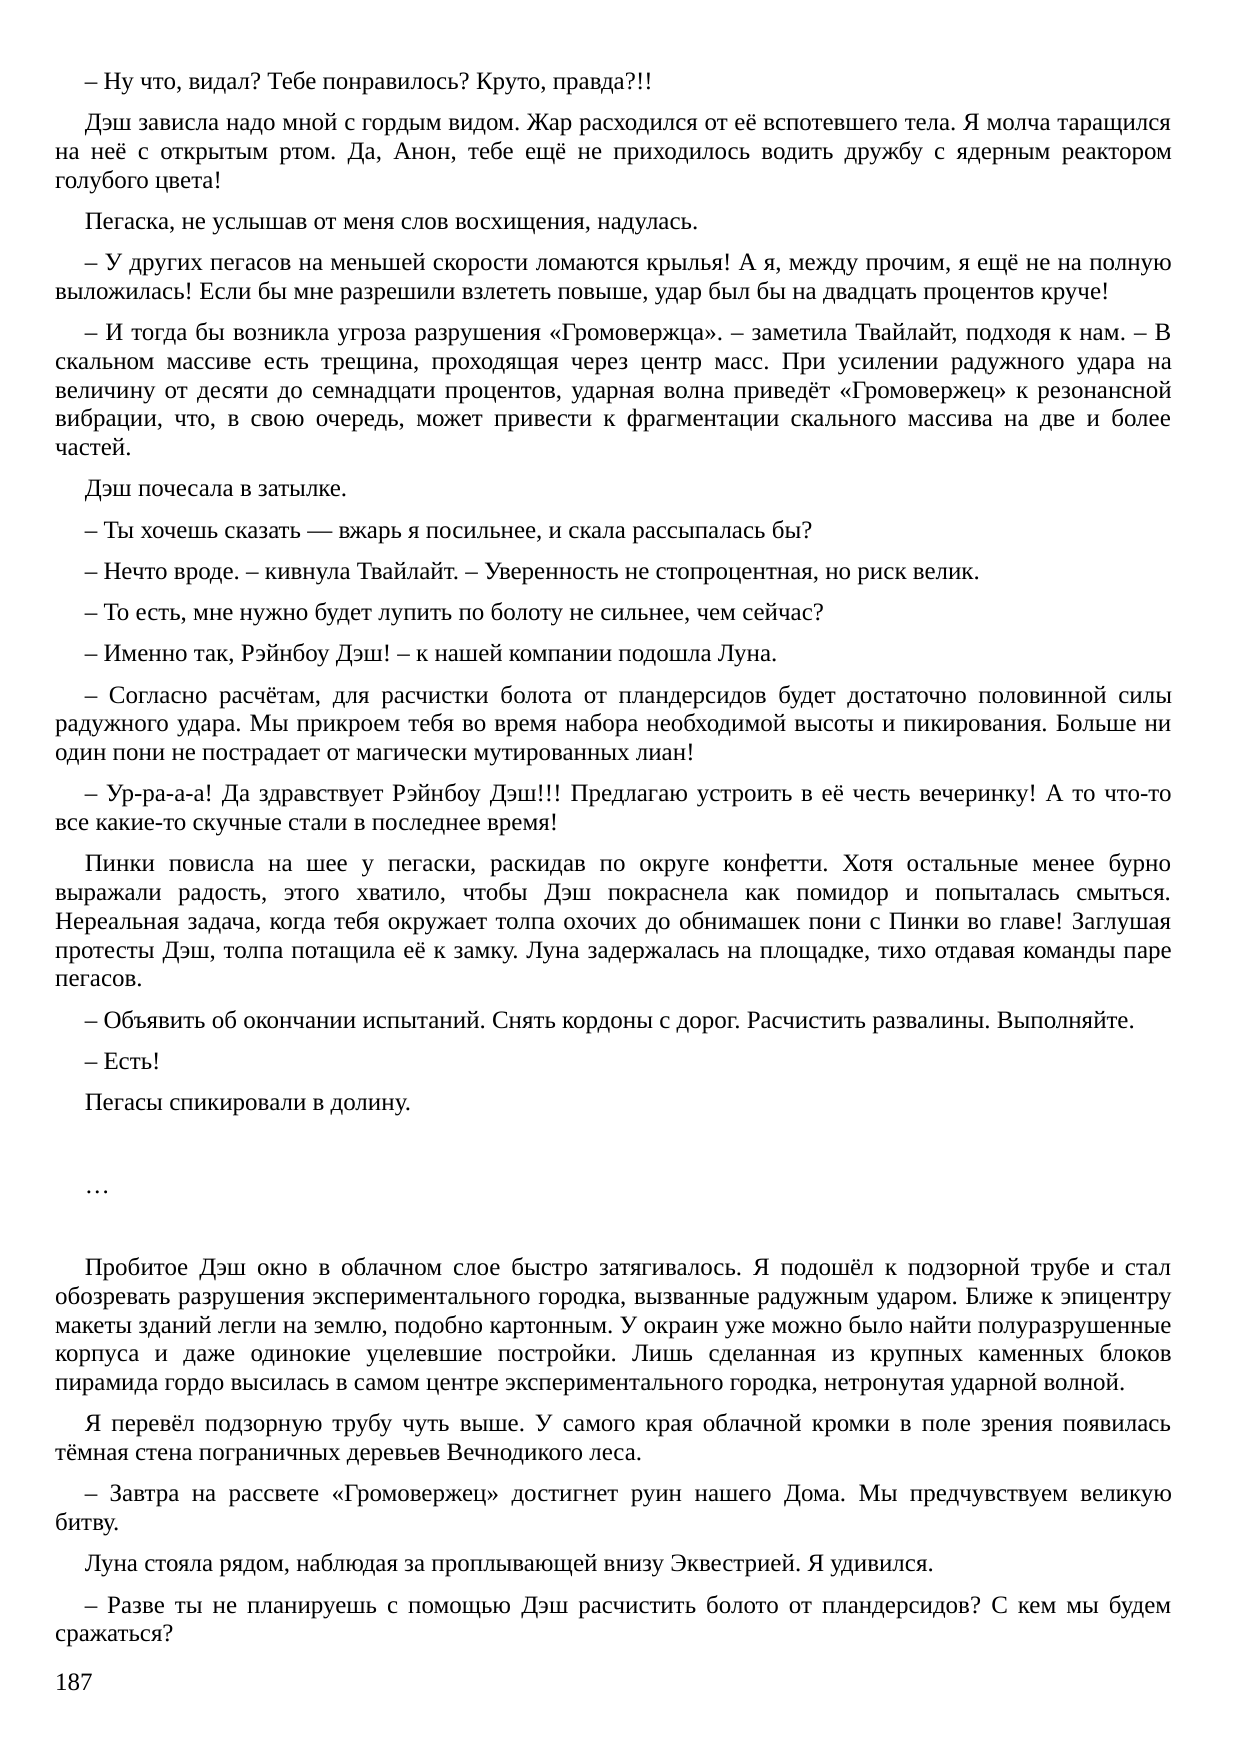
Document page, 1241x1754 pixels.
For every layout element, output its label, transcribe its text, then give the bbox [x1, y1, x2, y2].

text – У других пегасов на меньшей скорости ломаются крылья! А я, между прочим, я ещё не на полную выложилась! Если бы мне разрешили взлететь повыше, удар был бы на двадцать процентов круче! [55, 247, 1173, 305]
text Пинки повисла на шее у пегаски, раскидав по округе конфетти. Хотя остальные менее бурно выражали радость, этого хватило, чтобы Дэш покраснела как помидор и попыталась смыться. Нереальная задача, когда тебя окружает толпа охочих до обнимашек пони с Пинки во главе! Заглушая протесты Дэш, толпа потащила её к замку. Луна задержалась на площадке, тихо отдавая команды паре пегасов. [55, 848, 1173, 992]
text … [55, 1170, 1173, 1198]
text – Нечто вроде. – кивнула Твайлайт. – Уверенность не стопроцентная, но риск велик. [55, 556, 1173, 585]
text – Ну что, видал? Тебе понравилось? Круто, правда?!! [55, 66, 1173, 95]
text – Согласно расчётам, для расчистки болота от пландерсидов будет достаточно половинной силы радужного удара. Мы прикроем тебя во время набора необходимой высоты и пикирования. Больше ни один пони не пострадает от магически мутированных лиан! [55, 680, 1173, 766]
text – Есть! [55, 1046, 1173, 1075]
text – И тогда бы возникла угроза разрушения «Громовержца». – заметила Твайлайт, подходя к нам. – В скальном массиве есть трещина, проходящая через центр масс. При усилении радужного удара на величину от десяти до семнадцати процентов, ударная волна приведёт «Громовержец» к резонансной вибрации, что, в свою очередь, может привести к фрагментации скального массива на две и более частей. [55, 317, 1173, 461]
text – Завтра на рассвете «Громовержец» достигнет руин нашего Дома. Мы предчувствуем великую битву. [55, 1478, 1173, 1536]
text Дэш почесала в затылке. [55, 473, 1173, 502]
text Пегаска, не услышав от меня слов восхищения, надулась. [55, 206, 1173, 235]
text Я перевёл подзорную трубу чуть выше. У самого края облачной кромки в поле зрения появилась тёмная стена пограничных деревьев Вечнодикого леса. [55, 1408, 1173, 1466]
text Пробитое Дэш окно в облачном слое быстро затягивалось. Я подошёл к подзорной трубе и стал обозревать разрушения экспериментального городка, вызванные радужным ударом. Ближе к эпицентру макеты зданий легли на землю, подобно картонным. У окраин уже можно было найти полуразрушенные корпуса и даже одинокие уцелевшие постройки. Лишь сделанная из крупных каменных блоков пирамида гордо высилась в самом центре экспериментального городка, нетронутая ударной волной. [55, 1252, 1173, 1396]
text – Именно так, Рэйнбоу Дэш! – к нашей компании подошла Луна. [55, 638, 1173, 667]
text – Ты хочешь сказать — вжарь я посильнее, и скала рассыпалась бы? [55, 515, 1173, 543]
text – Ур-ра-а-а! Да здравствует Рэйнбоу Дэш!!! Предлагаю устроить в её честь вечеринку! А то что-то все какие-то скучные стали в последнее время! [55, 778, 1173, 836]
text Дэш зависла надо мной с гордым видом. Жар расходился от её вспотевшего тела. Я молча таращился на неё с открытым ртом. Да, Анон, тебе ещё не приходилось водить дружбу с ядерным реактором голубого цвета! [55, 107, 1173, 193]
text – Разве ты не планируешь с помощью Дэш расчистить болото от пландерсидов? С кем мы будем сражаться? [55, 1590, 1173, 1647]
text – То есть, мне нужно будет лупить по болоту не сильнее, чем сейчас? [55, 597, 1173, 626]
text – Объявить об окончании испытаний. Снять кордоны с дорог. Расчистить развалины. Выполняйте. [55, 1005, 1173, 1033]
text Пегасы спикировали в долину. [55, 1087, 1173, 1116]
text Луна стояла рядом, наблюдая за проплывающей внизу Эквестрией. Я удивился. [55, 1548, 1173, 1577]
